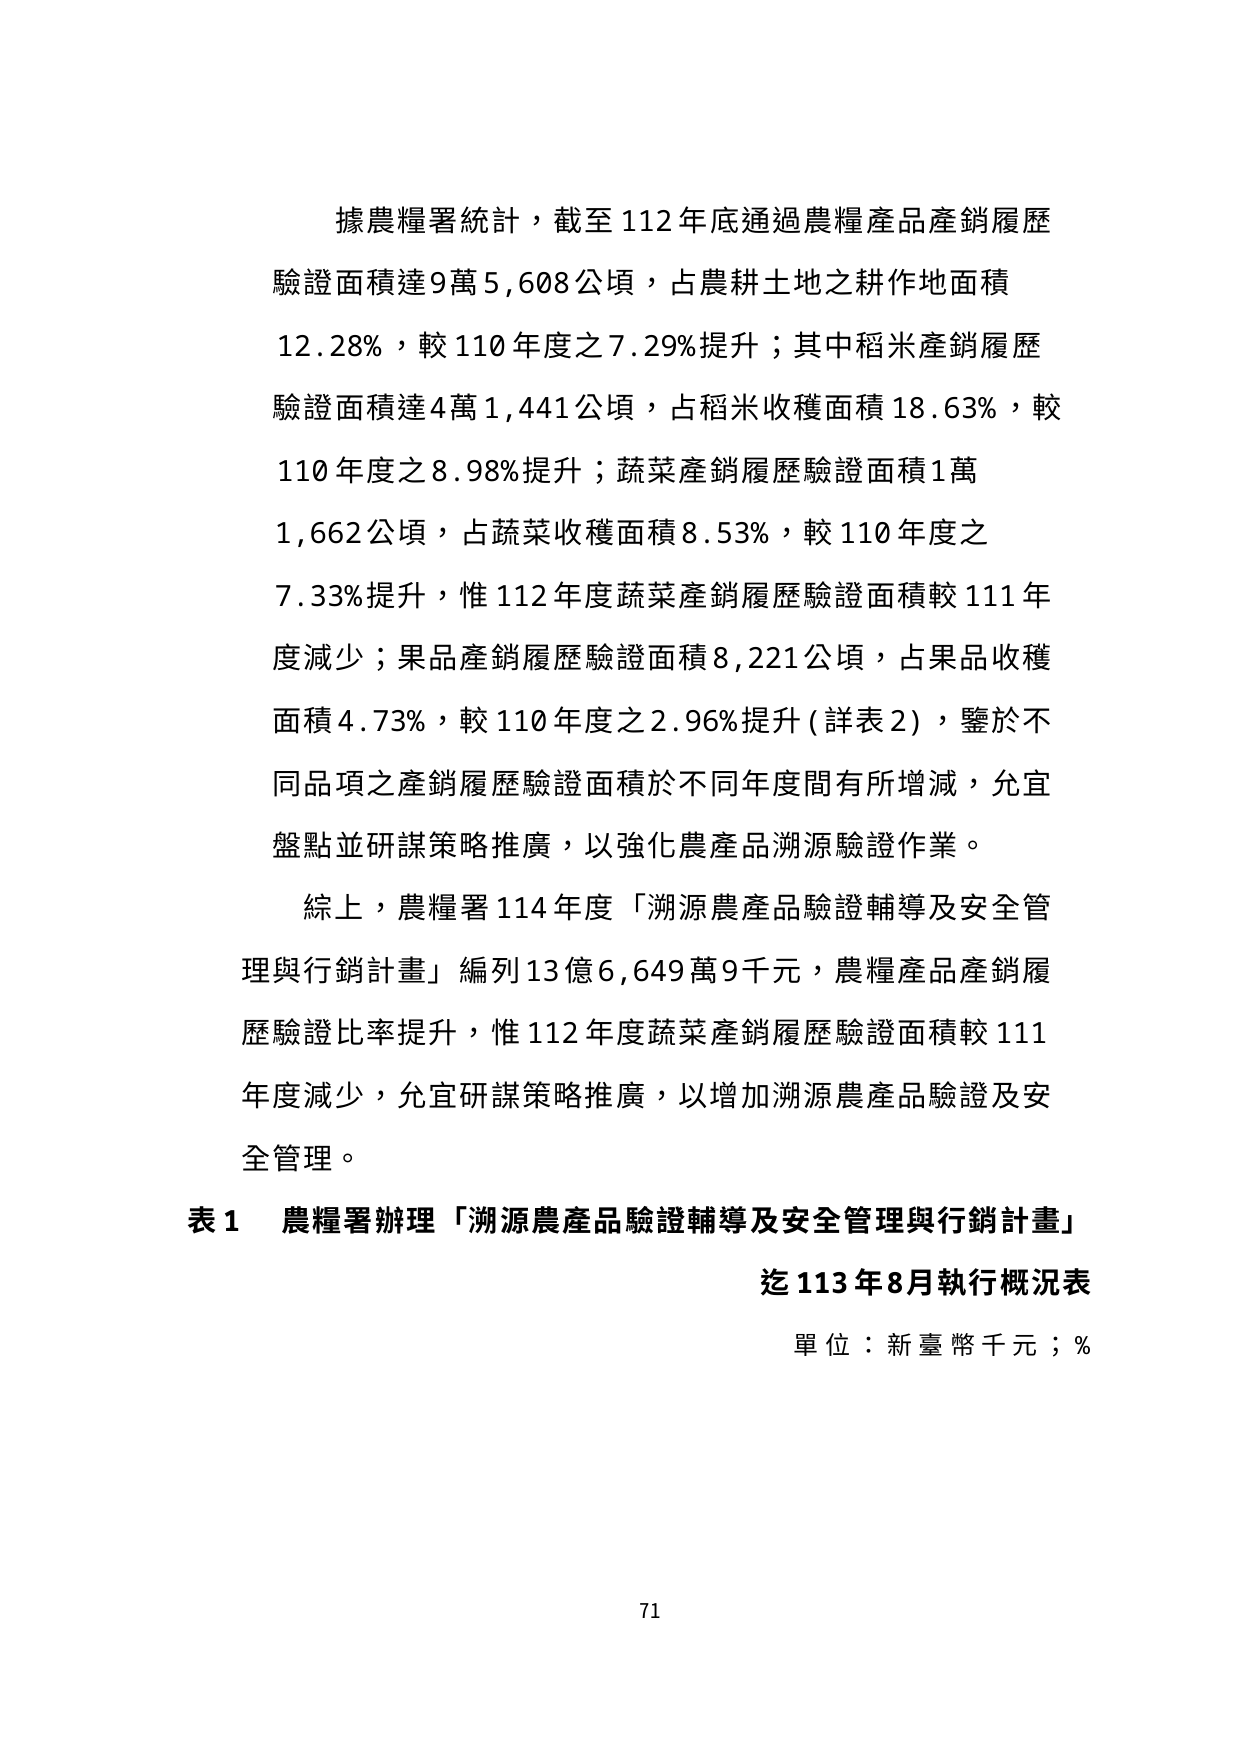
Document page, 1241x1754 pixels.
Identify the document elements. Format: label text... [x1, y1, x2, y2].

text 綜上，農糧署114年度「溯源農產品驗證輔導及安全管理與行銷計畫」編列13億6,649萬9千元，農糧產品產銷履歷驗證比率提升，惟112年度蔬菜產銷履歷驗證面積較111年度減少，允宜研謀策略推廣，以增加溯源農產品驗證及安全管理。 [236, 865, 1063, 1177]
text 表1 農糧署辦理「溯源農產品驗證輔導及安全管理與行銷計畫」迄113年8月執行概況表 單位：新臺幣千元；% [166, 1177, 1093, 1365]
text 據農糧署統計，截至112年底通過農糧產品產銷履歷驗證面積達9萬5,608公頃，占農耕土地之耕作地面積12.28%，較110年度之7.29%提升；其中稻米產銷履歷驗證面積達4萬1,441公頃，占稻米收穫面積18.63%，較110年度之8.98%提升；蔬菜產銷履歷驗證面積1萬1,662公頃，占蔬菜收穫面積8.53%，較110年度之7.33%提升，惟112年度蔬菜產銷履歷驗證面積較111年度減少；果品產銷履歷驗證面積8,221公頃，占果品收穫面積4.73%，較110年度之2.96%提升(詳表2)，鑒於不同品項之產銷履歷驗證面積於不同年度間有所增減，允宜盤點並研謀策略推廣，以強化農產品溯源驗證作業。 [266, 177, 1063, 865]
